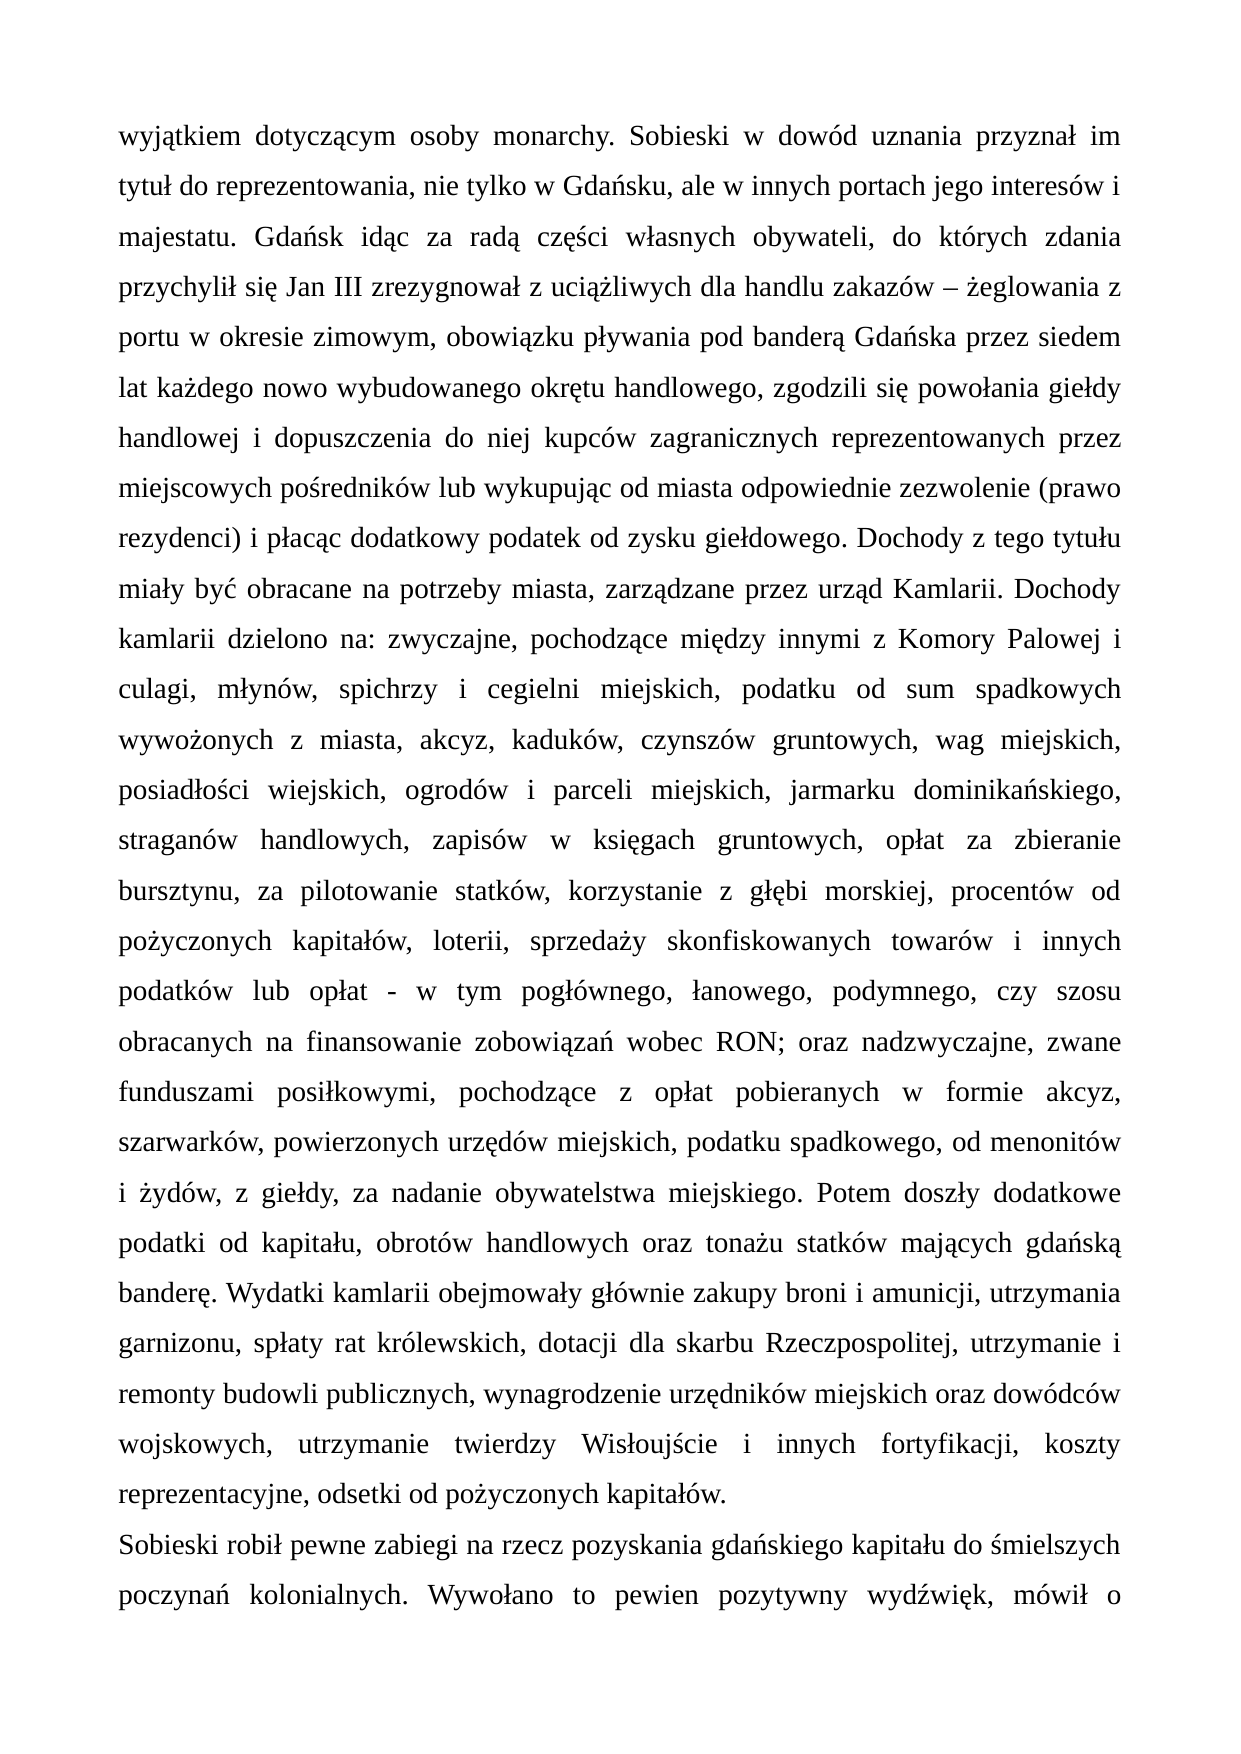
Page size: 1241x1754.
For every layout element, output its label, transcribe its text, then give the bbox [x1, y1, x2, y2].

text wyjątkiem dotyczącym osoby monarchy. Sobieski w dowód uznania przyznał im tytuł do reprezentowania, nie tylko w Gdańsku, ale w innych portach jego interesów i majestatu. Gdańsk idąc za radą części własnych obywateli, do których zdania przychylił się Jan III zrezygnował z uciążliwych dla handlu zakazów – żeglowania z portu w okresie zimowym, obowiązku pływania pod banderą Gdańska przez siedem lat każdego nowo wybudowanego okrętu handlowego, zgodzili się powołania giełdy handlowej i dopuszczenia do niej kupców zagranicznych reprezentowanych przez miejscowych pośredników lub wykupując od miasta odpowiednie zezwolenie (prawo rezydenci) i płacąc dodatkowy podatek od zysku giełdowego. Dochody z tego tytułu miały być obracane na potrzeby miasta, zarządzane przez urząd Kamlarii. Dochody kamlarii dzielono na: zwyczajne, pochodzące między innymi z Komory Palowej i culagi, młynów, spichrzy i cegielni miejskich, podatku od sum spadkowych wywożonych z miasta, akcyz, kaduków, czynszów gruntowych, wag miejskich, posiadłości wiejskich, ogrodów i parceli miejskich, jarmarku dominikańskiego, straganów handlowych, zapisów w księgach gruntowych, opłat za zbieranie bursztynu, za pilotowanie statków, korzystanie z głębi morskiej, procentów od pożyczonych kapitałów, loterii, sprzedaży skonfiskowanych towarów i innych podatków lub opłat - w tym pogłównego, łanowego, podymnego, czy szosu obracanych na finansowanie zobowiązań wobec RON; oraz nadzwyczajne, zwane funduszami posiłkowymi, pochodzące z opłat pobieranych w formie akcyz, szarwarków, powierzonych urzędów miejskich, podatku spadkowego, od menonitów i żydów, z giełdy, za nadanie obywatelstwa miejskiego. Potem doszły dodatkowe podatki od kapitału, obrotów handlowych oraz tonażu statków mających gdańską banderę. Wydatki kamlarii obejmowały głównie zakupy broni i amunicji, utrzymania garnizonu, spłaty rat królewskich, dotacji dla skarbu Rzeczpospolitej, utrzymanie i remonty budowli publicznych, wynagrodzenie urzędników miejskich oraz dowódców wojskowych, utrzymanie twierdzy Wisłoujście i innych fortyfikacji, koszty reprezentacyjne, odsetki od pożyczonych kapitałów. [118, 118, 1122, 1510]
text Sobieski robił pewne zabiegi na rzecz pozyskania gdańskiego kapitału do śmielszych poczynań kolonialnych. Wywołano to pewien pozytywny wydźwięk, mówił o [118, 1527, 1122, 1611]
